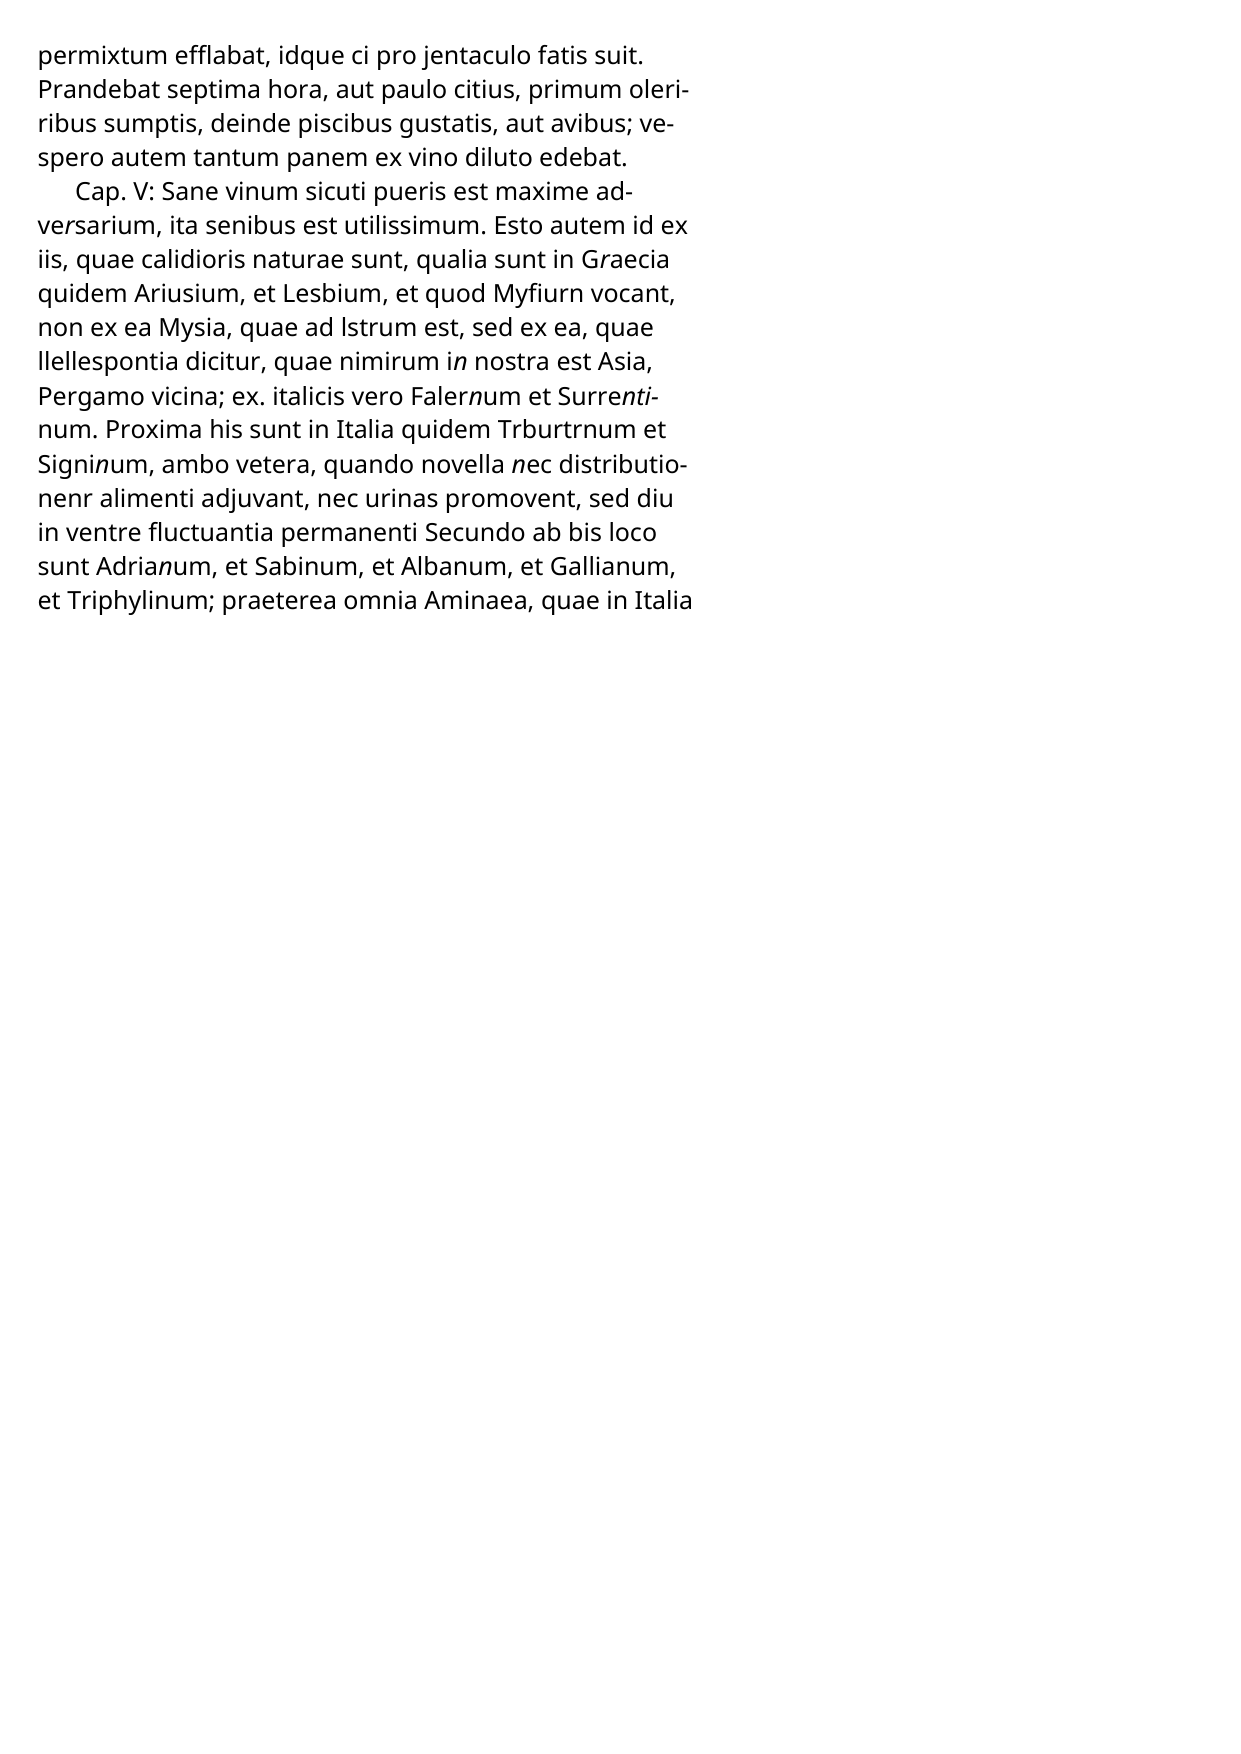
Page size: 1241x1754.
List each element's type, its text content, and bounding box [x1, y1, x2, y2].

text Cap. V: Sane vinum sicuti pueris est maxime ad- versarium, ita senibus est utilissimum. Esto autem id ex iis, quae calidioris naturae sunt, qualia sunt in Graecia quidem Ariusium, et Lesbium, et quod Myfiurn vocant, non ex ea Mysia, quae ad lstrum est, sed ex ea, quae llellespontia dicitur, quae nimirum in nostra est Asia, Pergamo vicina; ex. italicis vero Falernum et Surrenti- num. Proxima his sunt in Italia quidem Trburtrnum et Signinum, ambo vetera, quando novella nec distributio- nenr alimenti adjuvant, nec urinas promovent, sed diu in ventre fluctuantia permanenti Secundo ab bis loco sunt Adrianum, et Sabinum, et Albanum, et Gallianum, et Triphylinum; praeterea omnia Aminaea, quae in Italia [37, 174, 1203, 617]
text permixtum efflabat, idque ci pro jentaculo fatis suit. Prandebat septima hora, aut paulo citius, primum oleri- ribus sumptis, deinde piscibus gustatis, aut avibus; ve- spero autem tantum panem ex vino diluto edebat. [37, 37, 1203, 174]
